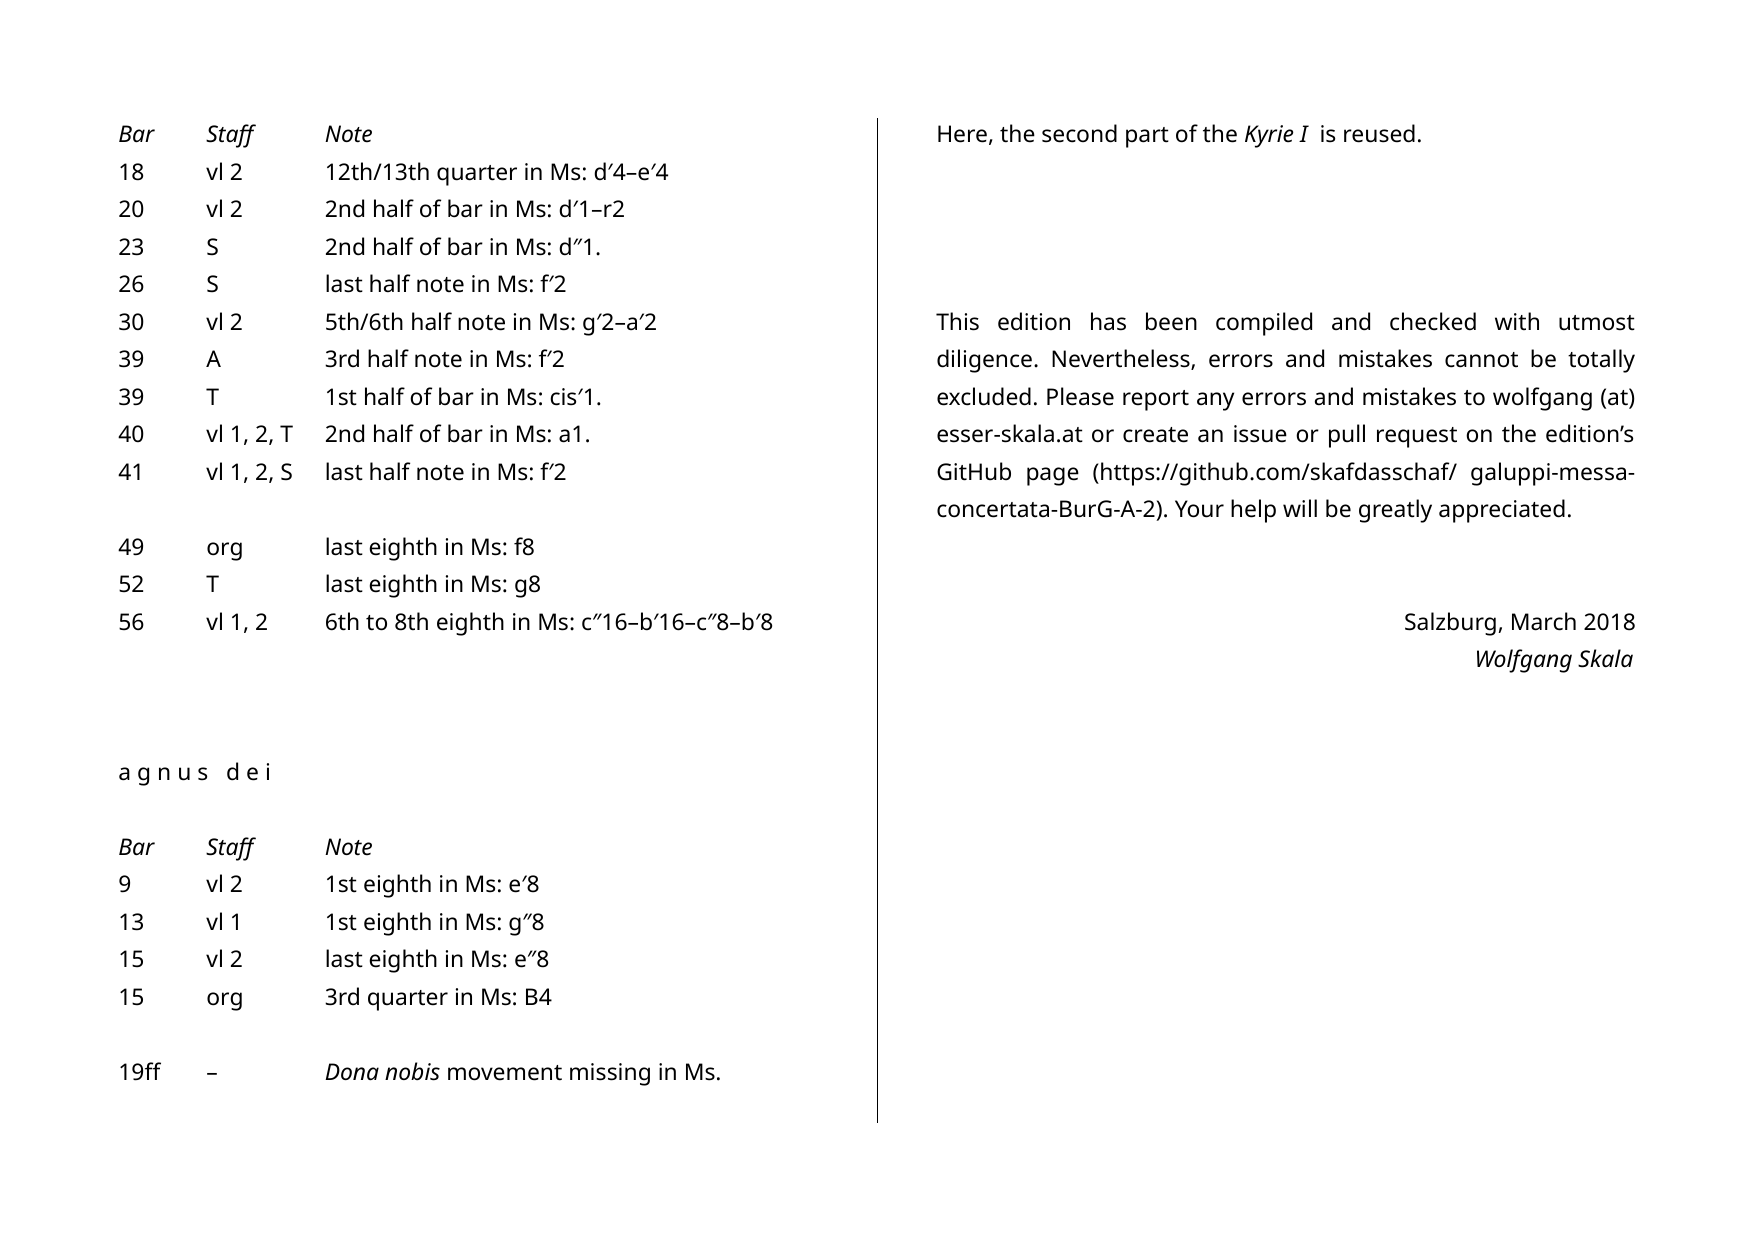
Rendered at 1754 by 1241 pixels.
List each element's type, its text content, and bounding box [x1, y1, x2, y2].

text This edition has been compiled and checked with utmost diligence. Nevertheless, errors and mistakes cannot be totally excluded. Please report any errors and mistakes to wolfgang (at) esser-skala.at or create an issue or pull request on the edition’s GitHub page (https://github.com/skafdasschaf/ galuppi-messa-concertata-BurG-A-2). Your help will be greatly appreciated. [936, 306, 1636, 524]
text Bar Staff Note 18 vl 2 12th/13th quarter in Ms: d′4–e′4 20 vl 2 2nd half of bar in Ms: d′1–r2 23 S 2nd half of bar in Ms: d″1. 26 S last half note in Ms: f′2 30 vl 2 5th/6th half note in Ms: g′2–a′2 39 A 3rd half note in Ms: f′2 39 T 1st half of bar in Ms: cis′1. 40 vl 1, 2, T 2nd half of bar in Ms: a1. 41 vl 1, 2, S last half note in Ms: f′2 49 org last eighth in Ms: f8 52 T last eighth in Ms: g8 56 vl 1, 2 6th to 8th eighth in Ms: c″16–b′16–c″8–b′8 a g n u s d e i [118, 118, 818, 787]
text Here, the second part of the Kyrie I is reused. [936, 118, 1636, 262]
text Salzburg, March 2018 Wolfgang Skala [936, 606, 1636, 674]
text Bar Staff Note 9 vl 2 1st eighth in Ms: e′8 13 vl 1 1st eighth in Ms: g″8 15 vl 2 last eighth in Ms: e″8 15 org 3rd quarter in Ms: B4 19ff – Dona nobis movement missing in Ms. [118, 831, 818, 1087]
